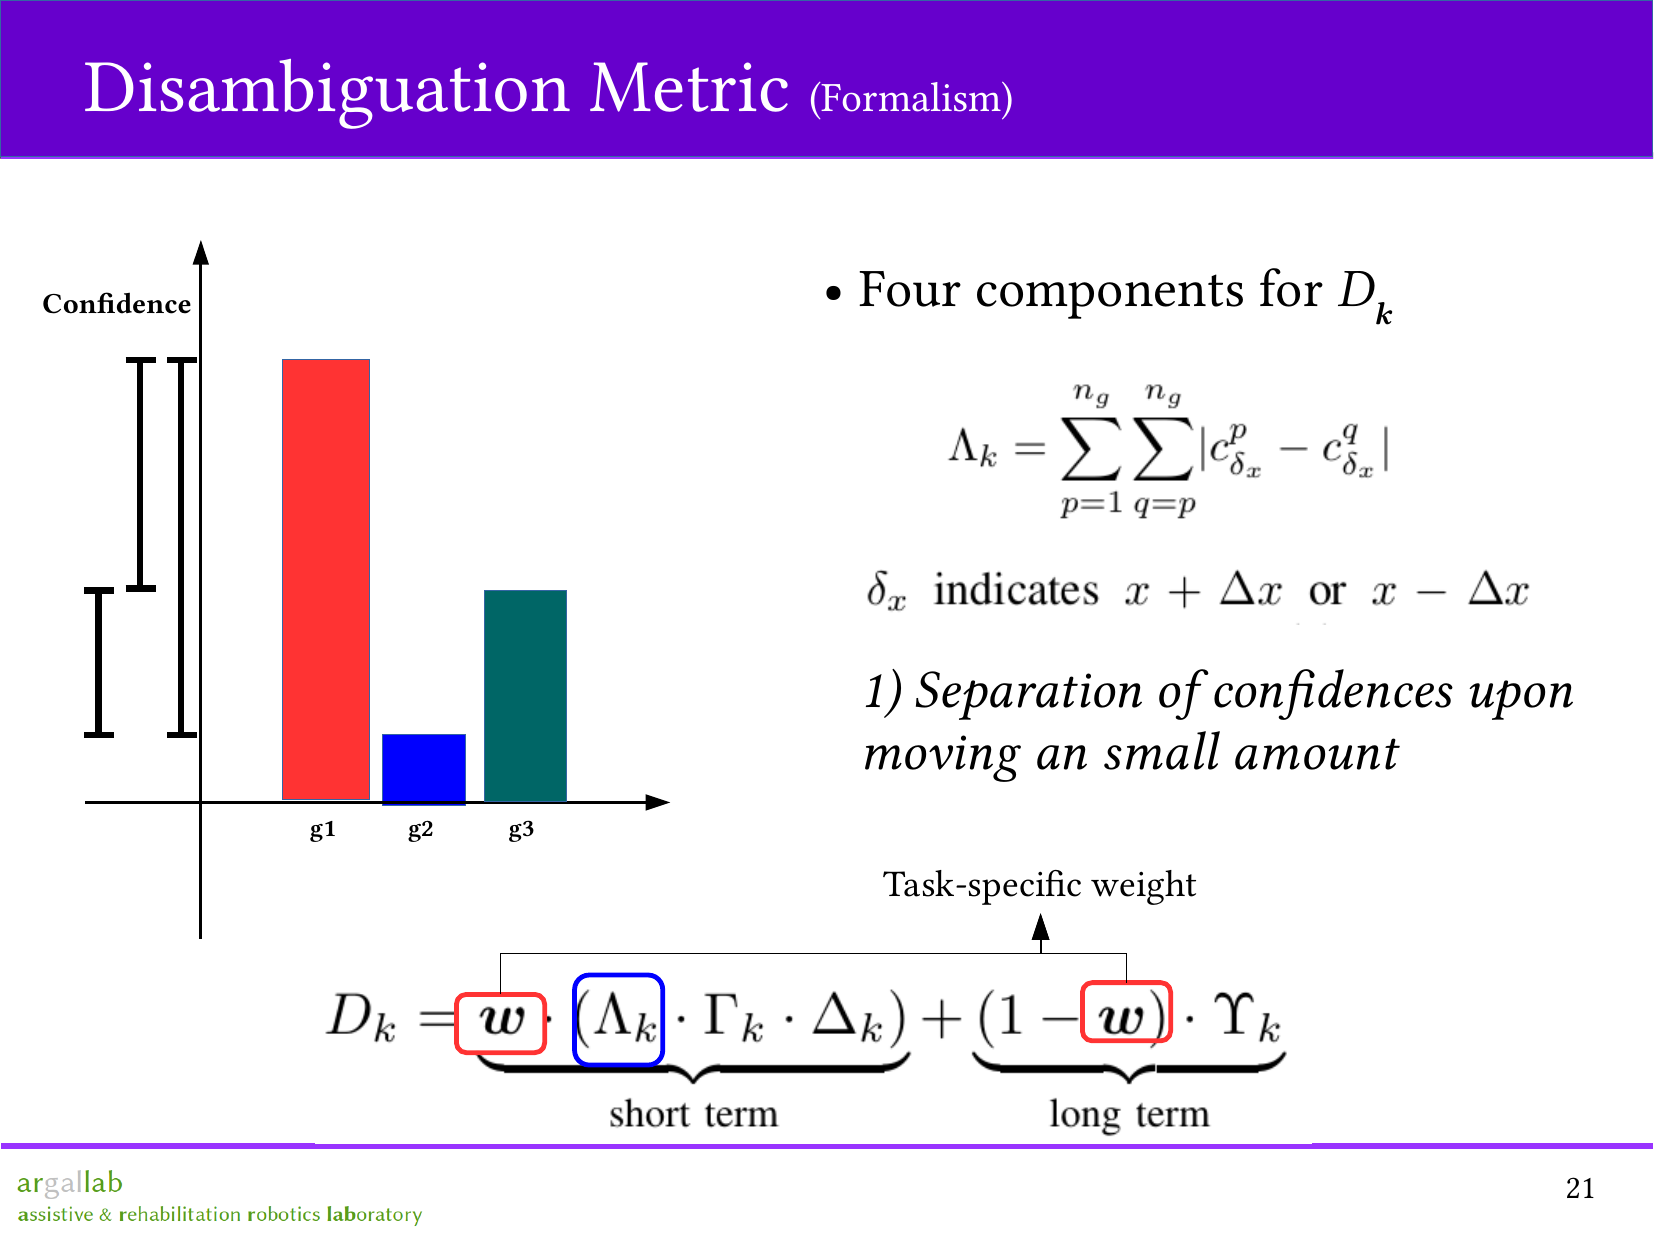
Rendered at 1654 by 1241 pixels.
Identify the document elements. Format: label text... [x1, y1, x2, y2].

text_box [574, 975, 663, 1066]
picture [854, 366, 1545, 625]
text_box [282, 359, 370, 800]
text_box [456, 994, 545, 1053]
text_box Four components for Dk [809, 250, 1653, 346]
text_box [382, 734, 466, 801]
text_box Task-specific weight [868, 855, 1213, 914]
text_box g3 [494, 807, 644, 937]
text_box Disambiguation Metric (Formalism) [69, 36, 1621, 138]
text_box [484, 590, 567, 802]
text_box g2 [393, 807, 494, 937]
text_box 1) Separation of confidences upon moving an small amount [809, 652, 1653, 826]
picture [315, 949, 1312, 1144]
picture [1, 1152, 434, 1237]
text_box g1 [295, 807, 393, 937]
text_box Confidence [27, 280, 207, 329]
text_box [1082, 982, 1171, 1041]
